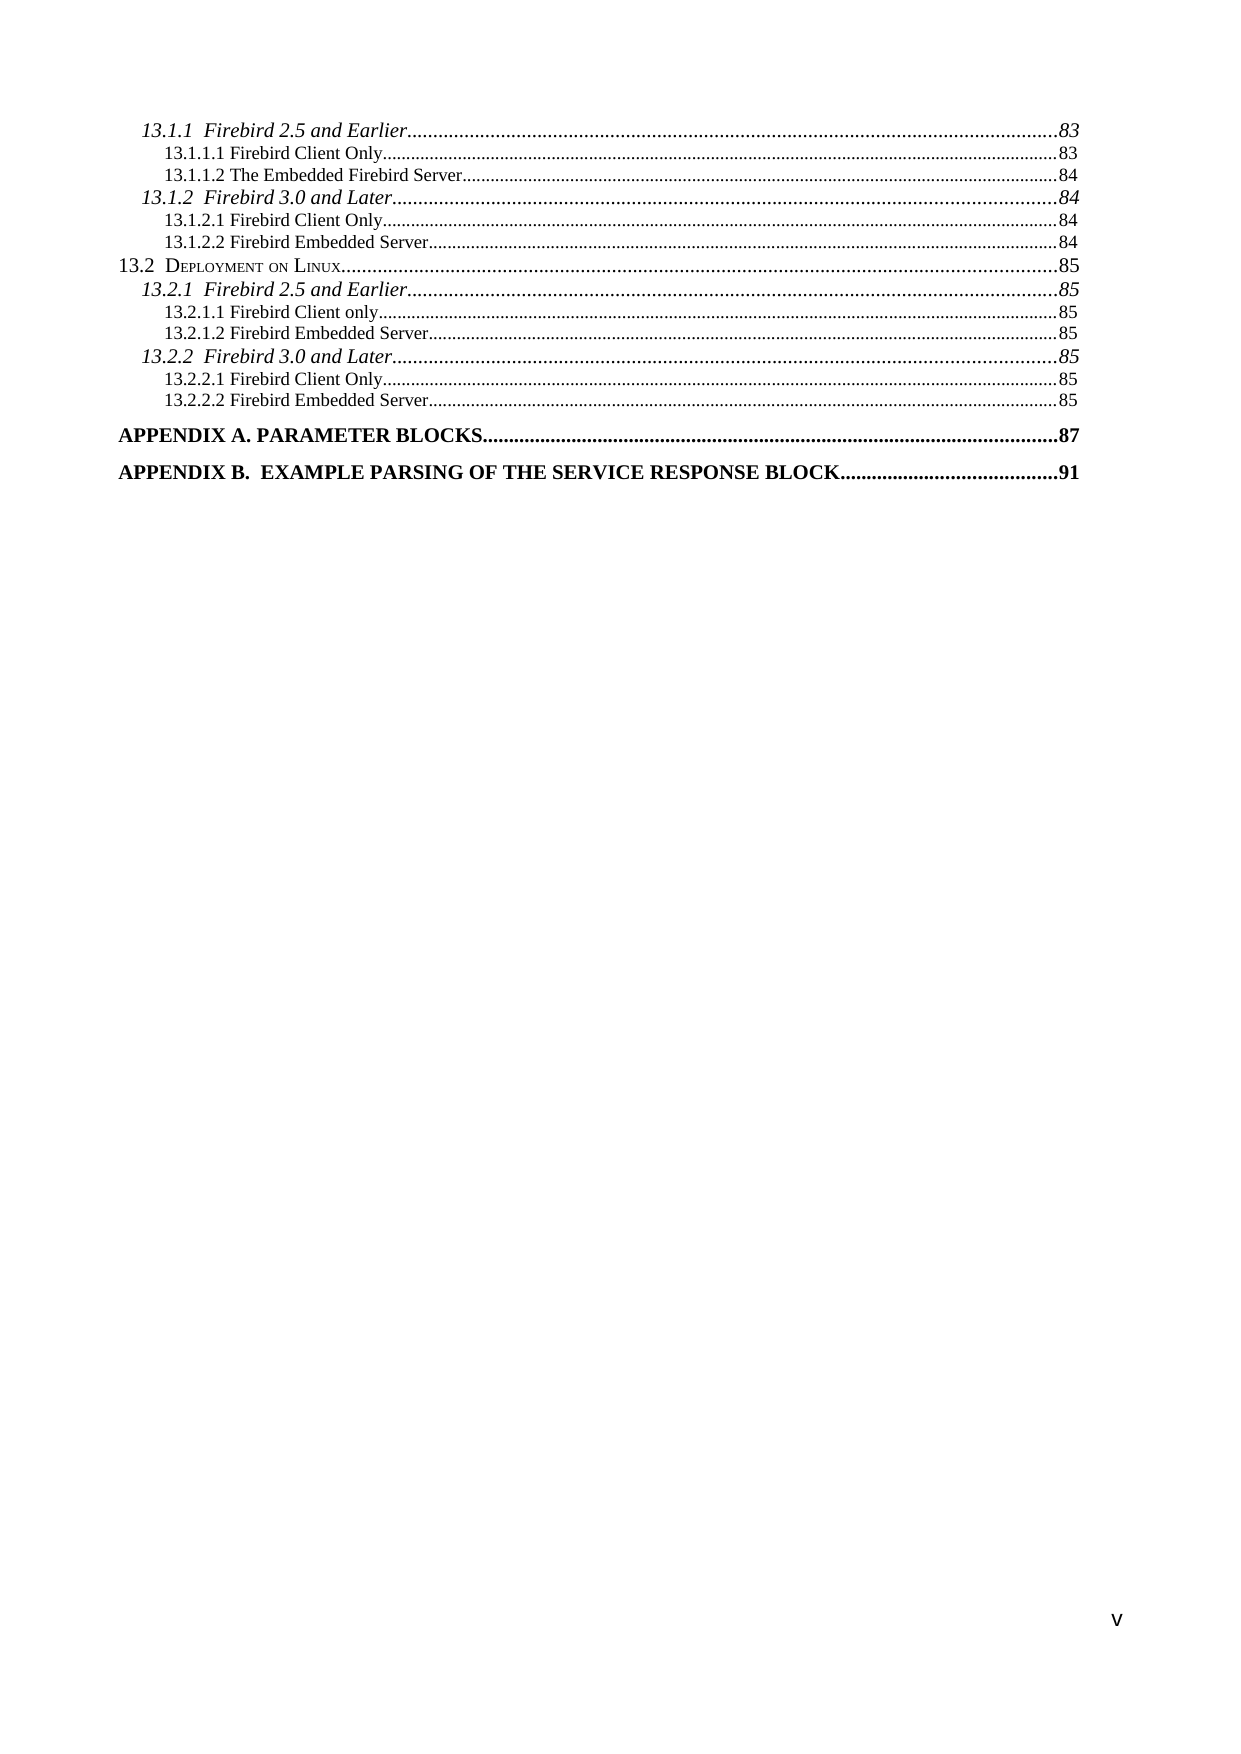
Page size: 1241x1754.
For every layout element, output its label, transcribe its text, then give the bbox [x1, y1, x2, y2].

text 13.1.2.2 Firebird Embedded Server 84 [164, 231, 1122, 252]
text Appendix A. Parameter Blocks 87 [118, 423, 1122, 447]
text Appendix B. Example Parsing of the Service Response Block 91 [118, 460, 1122, 484]
text 13.2.2 Firebird 3.0 and Later 85 [141, 344, 1122, 368]
text 13.2.2.2 Firebird Embedded Server 85 [164, 389, 1122, 411]
text 13.2.1.1 Firebird Client only 85 [164, 301, 1122, 322]
text 13.1.1.1 Firebird Client Only 83 [164, 142, 1122, 164]
text 13.2 Deployment on Linux 85 [118, 252, 1122, 277]
text 13.2.1.2 Firebird Embedded Server 85 [164, 322, 1122, 344]
text 13.1.1 Firebird 2.5 and Earlier 83 [141, 118, 1122, 142]
text 13.1.1.2 The Embedded Firebird Server 84 [164, 164, 1122, 185]
text 13.1.2 Firebird 3.0 and Later 84 [141, 185, 1122, 209]
text 13.2.2.1 Firebird Client Only 85 [164, 368, 1122, 389]
text 13.2.1 Firebird 2.5 and Earlier 85 [141, 277, 1122, 301]
text 13.1.2.1 Firebird Client Only 84 [164, 209, 1122, 231]
